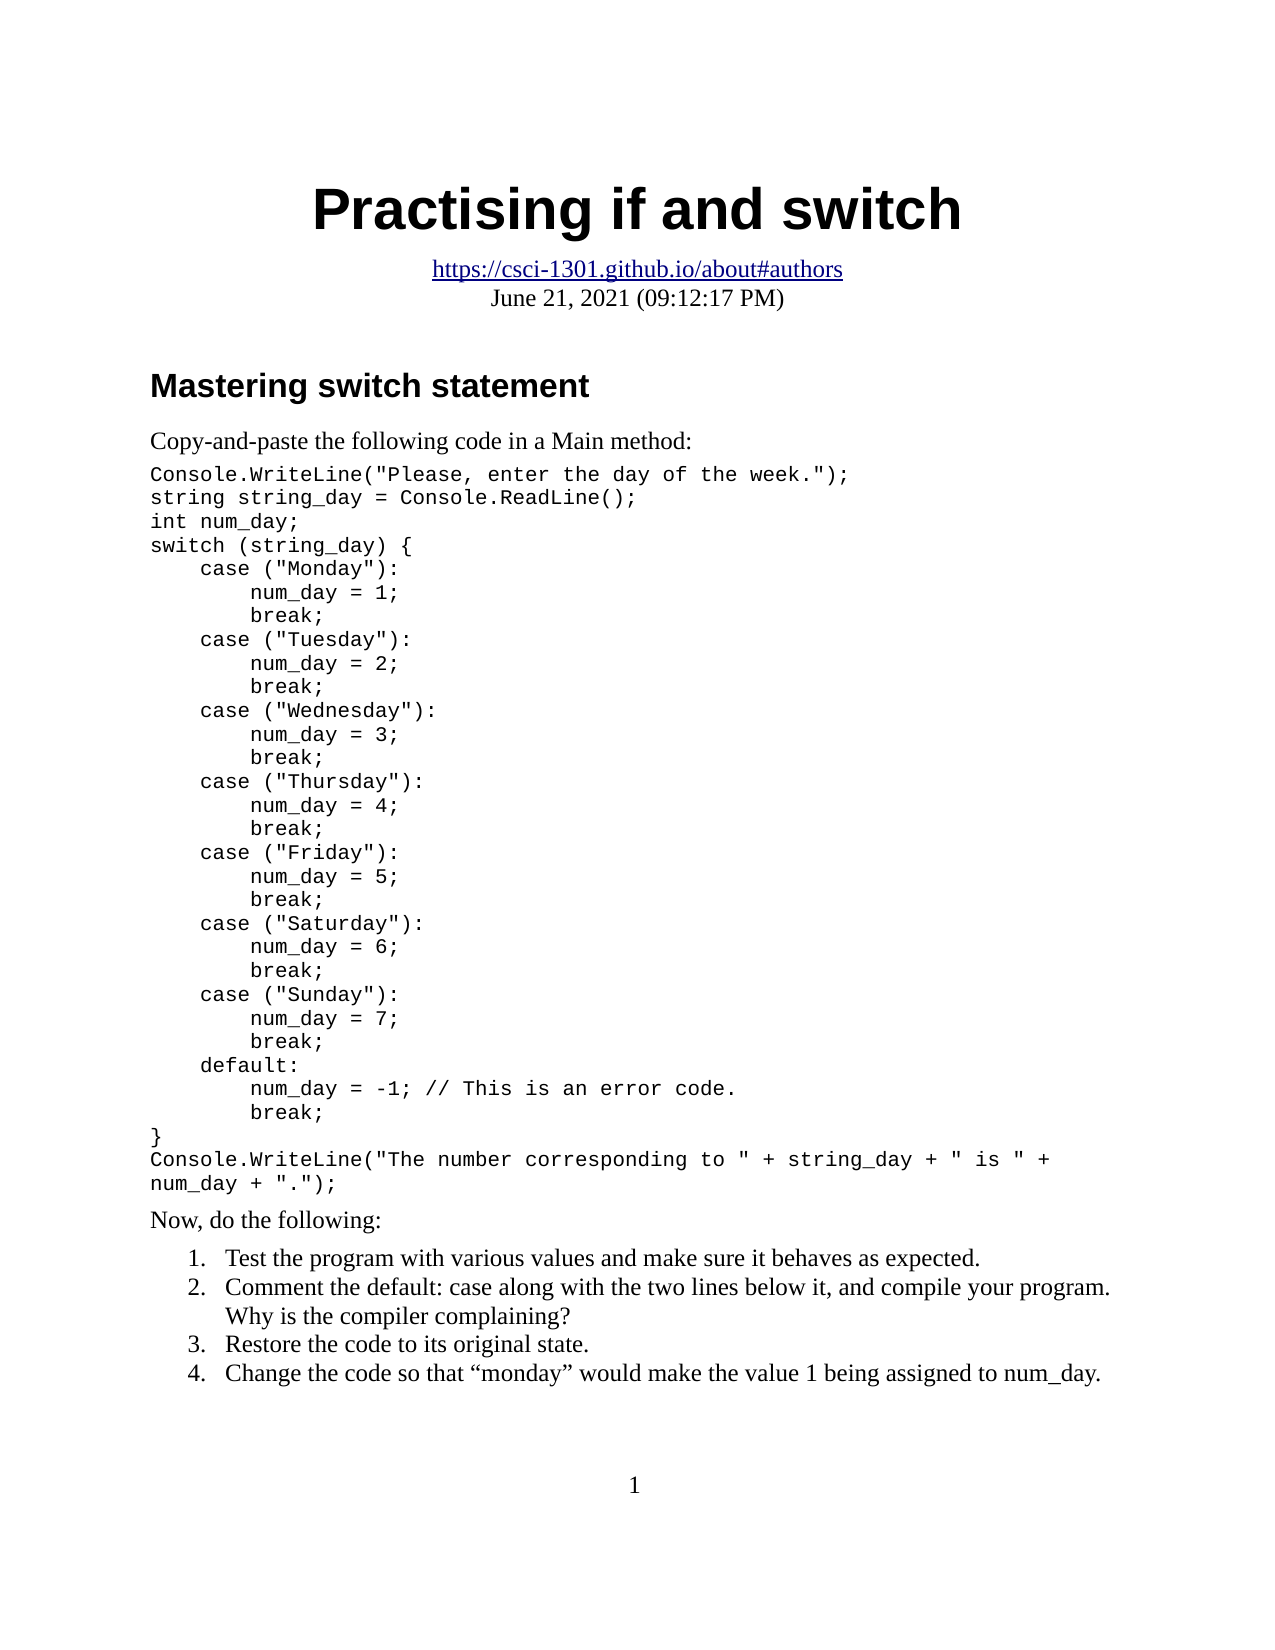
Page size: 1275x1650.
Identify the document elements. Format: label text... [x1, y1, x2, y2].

text break; [150, 747, 1125, 771]
text case ("Monday"): [150, 558, 1125, 582]
text num_day = -1; // This is an error code. [150, 1078, 1125, 1102]
text } [150, 1126, 1125, 1149]
text Console.WriteLine("The number corresponding to " + string_day + " is " + num_day + "."); [150, 1149, 1125, 1197]
text break; [150, 960, 1125, 984]
text break; [150, 1102, 1125, 1126]
text num_day = 6; [150, 937, 1125, 960]
title Practising if and switch [150, 175, 1125, 242]
text case ("Saturday"): [150, 913, 1125, 937]
text string string_day = Console.ReadLine(); [150, 487, 1125, 511]
text num_day = 2; [150, 653, 1125, 676]
text Now, do the following: [150, 1206, 1125, 1234]
text Console.WriteLine("Please, enter the day of the week."); [150, 464, 1125, 487]
list Restore the code to its original state. [187, 1329, 1125, 1358]
text num_day = 5; [150, 866, 1125, 889]
text num_day = 4; [150, 795, 1125, 818]
subtitle Mastering switch statement [150, 366, 1125, 404]
text break; [150, 676, 1125, 700]
text Copy-and-paste the following code in a Main method: [150, 426, 1125, 455]
text case ("Wednesday"): [150, 700, 1125, 724]
text default: [150, 1055, 1125, 1078]
text break; [150, 818, 1125, 842]
text case ("Sunday"): [150, 984, 1125, 1007]
text June 21, 2021 (09:12:17 PM) [150, 283, 1125, 312]
text break; [150, 1031, 1125, 1055]
text case ("Tuesday"): [150, 629, 1125, 653]
text case ("Thursday"): [150, 771, 1125, 795]
text int num_day; [150, 511, 1125, 534]
list Test the program with various values and make sure it behaves as expected. [187, 1243, 1125, 1272]
text num_day = 7; [150, 1007, 1125, 1031]
text break; [150, 606, 1125, 629]
list Change the code so that “monday” would make the value 1 being assigned to num_day. [187, 1358, 1125, 1387]
list Comment the default: case along with the two lines below it, and compile your program. Why is the compiler complaining? [187, 1272, 1125, 1329]
text switch (string_day) { [150, 534, 1125, 558]
text https://csci-1301.github.io/about#authors [150, 254, 1125, 283]
text num_day = 3; [150, 724, 1125, 747]
text num_day = 1; [150, 582, 1125, 606]
text case ("Friday"): [150, 842, 1125, 866]
text break; [150, 889, 1125, 913]
